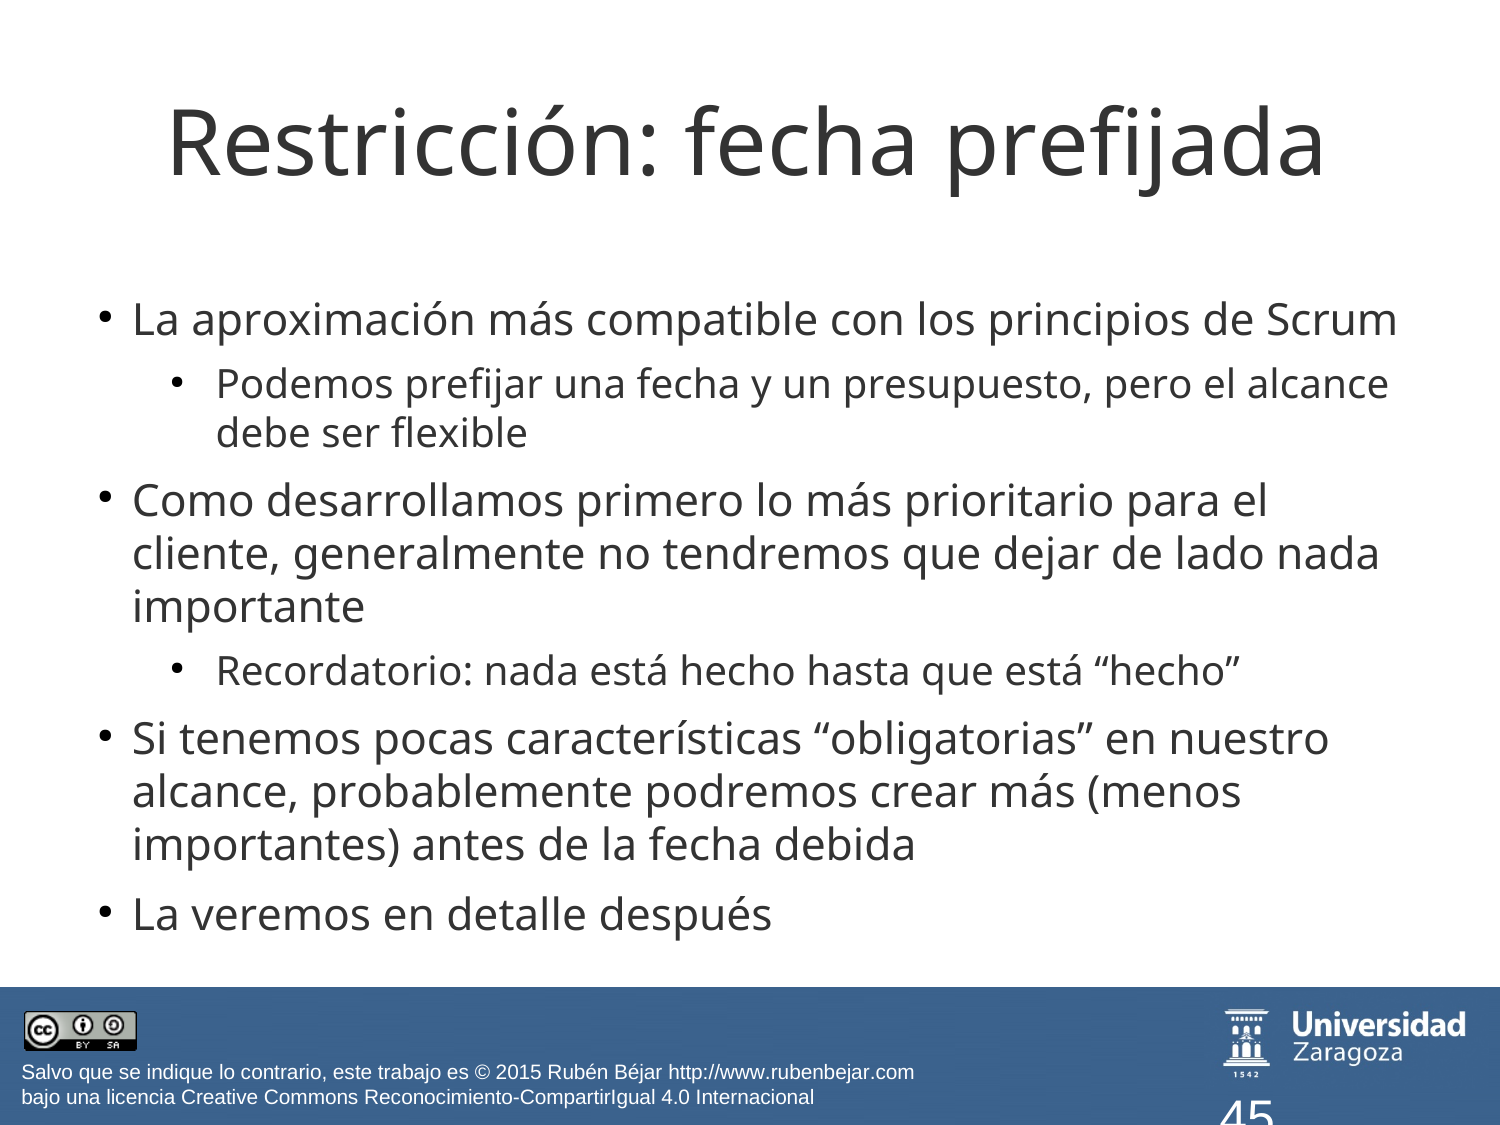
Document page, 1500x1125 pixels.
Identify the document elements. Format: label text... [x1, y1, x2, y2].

list La aproximación más compatible con los principios de Scrum Podemos prefijar una fecha y un presupuesto, pero el alcance debe ser flexible Como desarrollamos primero lo más prioritario para el cliente, generalmente no tendremos que dejar de lado nada importante Recordatorio: nada está hecho hasta que está “hecho” Si tenemos pocas características “obligatorias” en nuestro alcance, probablemente podremos crear más (menos importantes) antes de la fecha debida La veremos en detalle después [82, 283, 1418, 957]
picture [1224, 1107, 1236, 1124]
title Restricción: fecha prefijada [74, 21, 1420, 257]
picture [0, 987, 1500, 1125]
